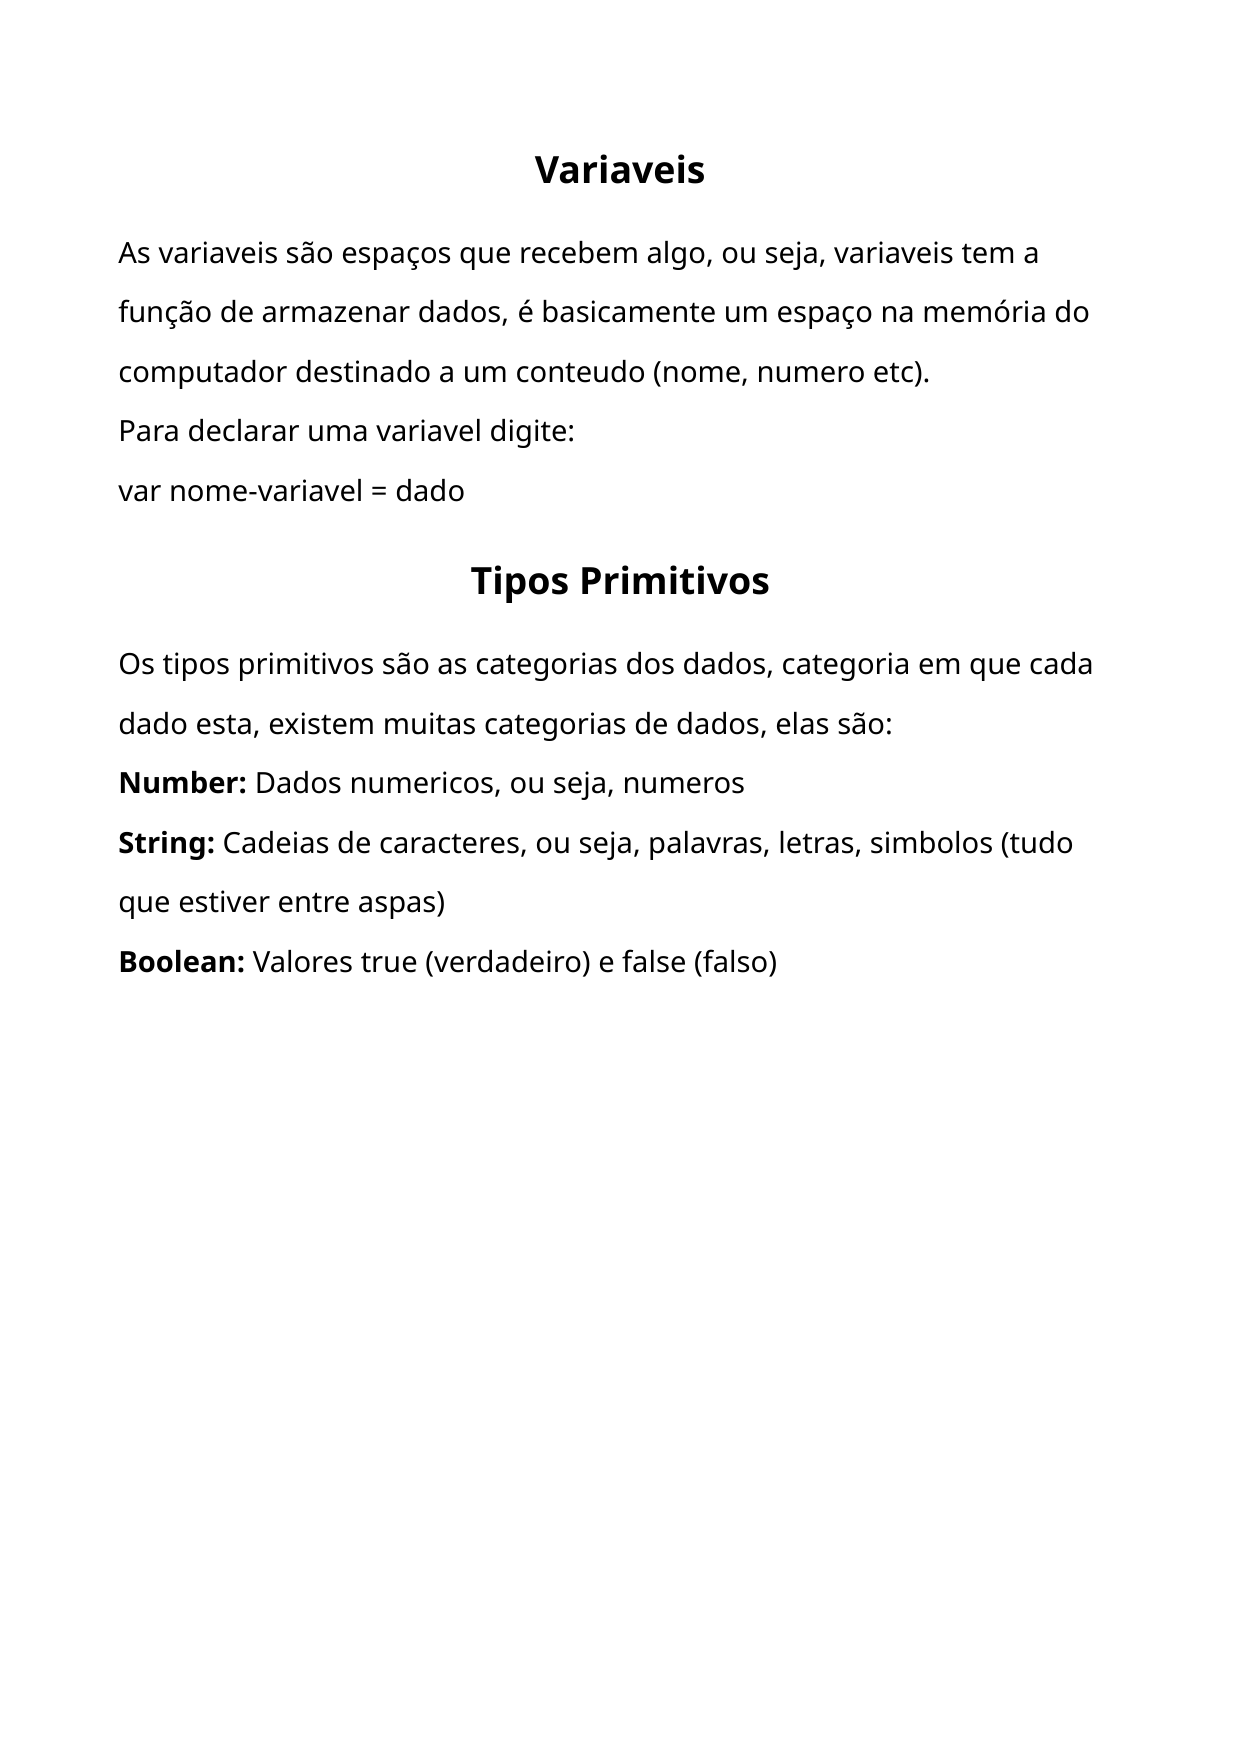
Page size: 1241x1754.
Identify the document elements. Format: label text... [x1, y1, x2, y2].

text String: Cadeias de caracteres, ou seja, palavras, letras, simbolos (tudo que estiver entre aspas) [118, 822, 1122, 921]
text var nome-variavel = dado [118, 470, 1122, 510]
text As variaveis são espaços que recebem algo, ou seja, variaveis tem a função de armazenar dados, é basicamente um espaço na memória do computador destinado a um conteudo (nome, numero etc). [118, 232, 1122, 391]
subtitle Tipos Primitivos [118, 554, 1122, 606]
subtitle Variaveis [118, 143, 1122, 194]
text Os tipos primitivos são as categorias dos dados, categoria em que cada dado esta, existem muitas categorias de dados, elas são: [118, 644, 1122, 743]
text Boolean: Valores true (verdadeiro) e false (falso) [118, 941, 1122, 981]
text Number: Dados numericos, ou seja, numeros [118, 763, 1122, 802]
text Para declarar uma variavel digite: [118, 411, 1122, 450]
